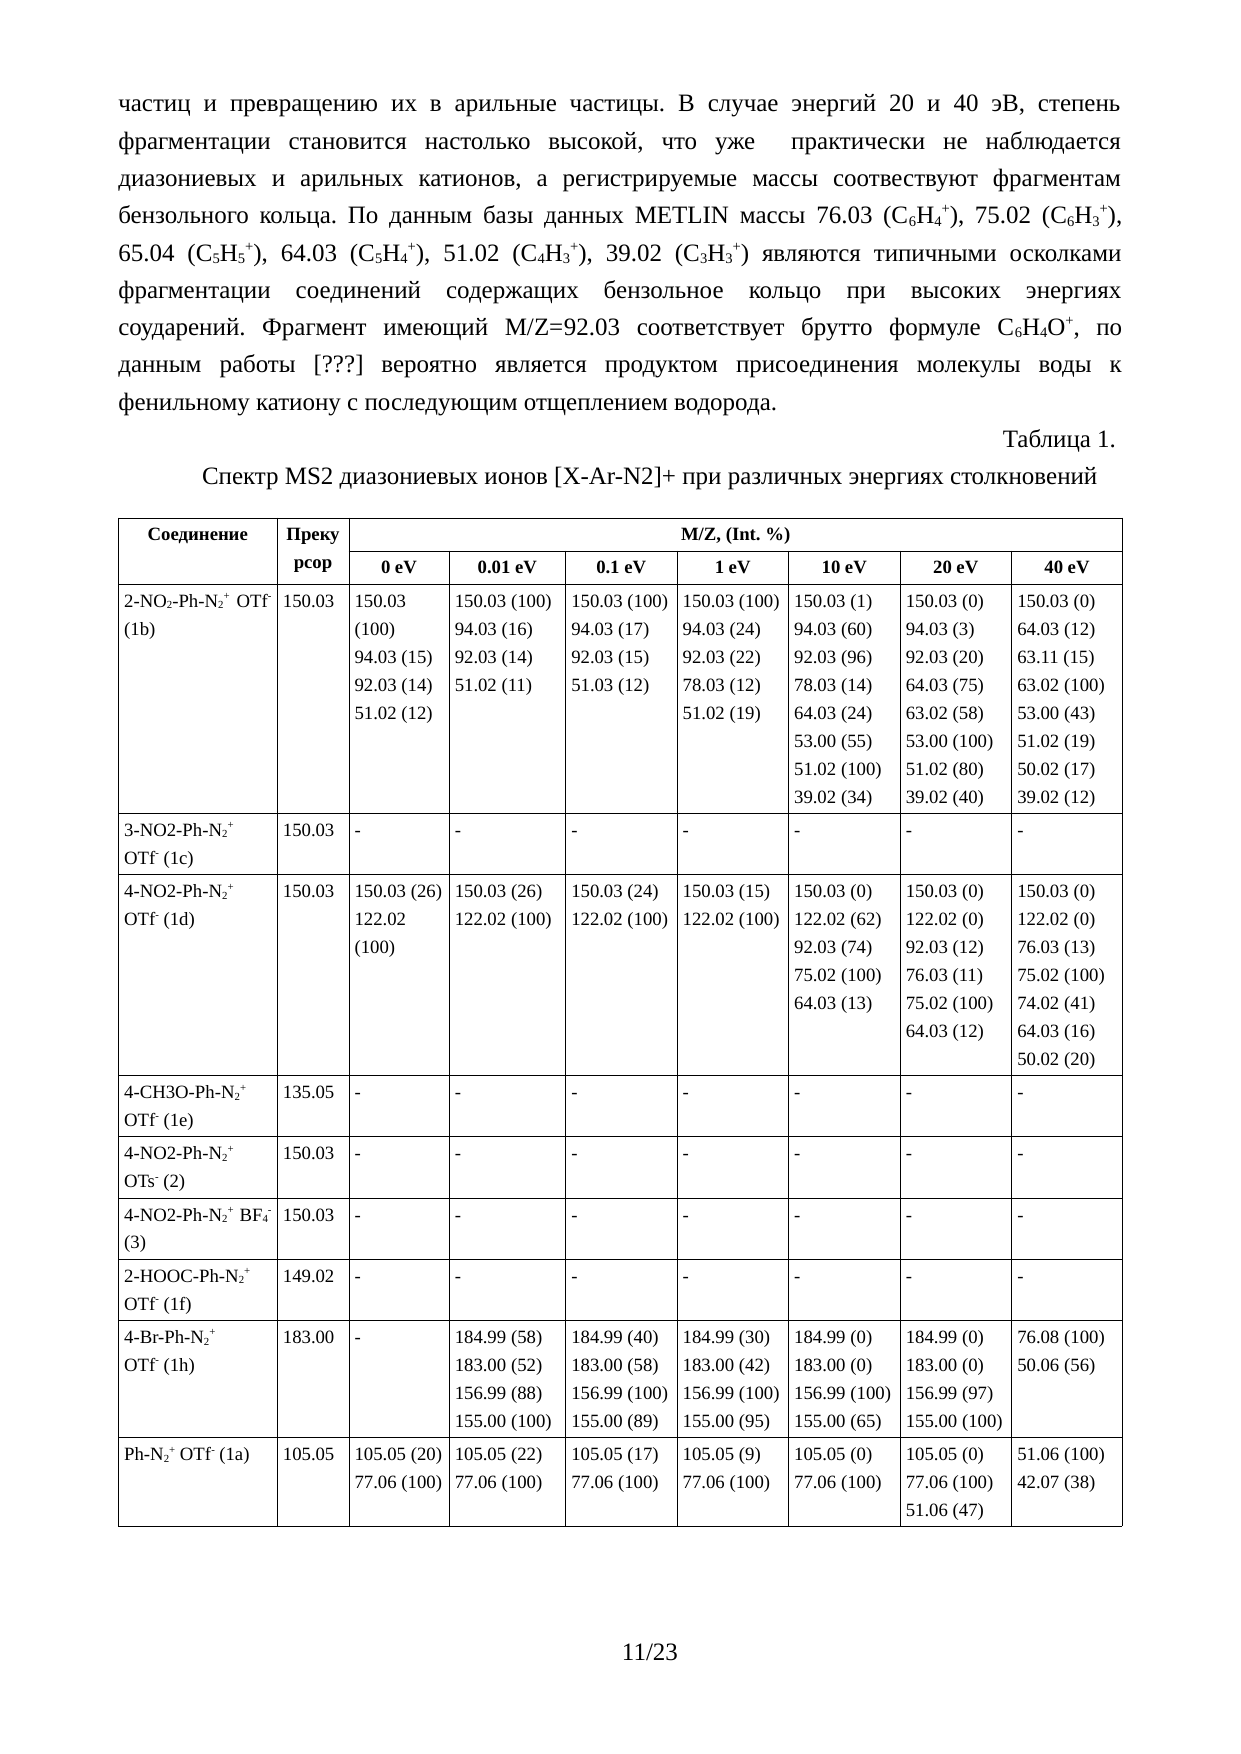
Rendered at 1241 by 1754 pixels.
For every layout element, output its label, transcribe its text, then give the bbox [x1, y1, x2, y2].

table_cell - [1012, 1076, 1122, 1136]
table_header Соединение [119, 519, 277, 584]
table_cell - [350, 814, 449, 874]
table_cell - [450, 814, 565, 874]
table_cell 0 eV [350, 552, 449, 584]
table_cell - [678, 1199, 788, 1259]
table_cell - [1012, 1199, 1122, 1259]
table_cell - [901, 1260, 1011, 1320]
table_cell 10 eV [789, 552, 900, 584]
table_cell - [678, 1260, 788, 1320]
table_cell - [789, 1137, 900, 1198]
table_cell 0.01 eV [450, 552, 565, 584]
table_cell 150.03 [278, 875, 349, 1075]
table_cell - [901, 814, 1011, 874]
text Спектр MS2 диазониевых ионов [X-Ar-N2]+ при различных энергиях столкновений [118, 461, 1122, 490]
table_cell 51.06 (100) 42.07 (38) [1012, 1438, 1122, 1526]
table_cell - [350, 1137, 449, 1198]
table_cell - [350, 1321, 449, 1437]
table_cell - [789, 1076, 900, 1136]
table_cell - [901, 1199, 1011, 1259]
table_cell - [566, 1137, 677, 1198]
table_cell 4-NO2-Ph-N2+ OTs- (2) [119, 1137, 277, 1198]
table_cell 2-NO2-Ph-N2+ OTf- (1b) [119, 585, 277, 813]
table_cell 184.99 (30) 183.00 (42) 156.99 (100) 155.00 (95) [678, 1321, 788, 1437]
table_cell 150.03 (1) 94.03 (60) 92.03 (96) 78.03 (14) 64.03 (24) 53.00 (55) 51.02 (100) 39.02 (34) [789, 585, 900, 813]
table_cell 4-Br-Ph-N2+ OTf- (1h) [119, 1321, 277, 1437]
table_cell - [350, 1199, 449, 1259]
table_cell - [450, 1199, 565, 1259]
table_cell - [350, 1260, 449, 1320]
table_cell - [678, 1137, 788, 1198]
table_cell 4-NO2-Ph-N2+ BF4- (3) [119, 1199, 277, 1259]
table_cell 105.05 (0) 77.06 (100) 51.06 (47) [901, 1438, 1011, 1526]
table_cell 20 eV [901, 552, 1011, 584]
table_cell 150.03 (0) 94.03 (3) 92.03 (20) 64.03 (75) 63.02 (58) 53.00 (100) 51.02 (80) 39.02 (40) [901, 585, 1011, 813]
table_cell 150.03 (0) 122.02 (0) 76.03 (13) 75.02 (100) 74.02 (41) 64.03 (16) 50.02 (20) [1012, 875, 1122, 1075]
table_cell 105.05 (17) 77.06 (100) [566, 1438, 677, 1526]
table_cell 3-NO2-Ph-N2+ OTf- (1c) [119, 814, 277, 874]
table_cell 150.03 (100) 94.03 (24) 92.03 (22) 78.03 (12) 51.02 (19) [678, 585, 788, 813]
table_cell - [901, 1076, 1011, 1136]
table_cell 105.05 (9) 77.06 (100) [678, 1438, 788, 1526]
table_cell 105.05 (22) 77.06 (100) [450, 1438, 565, 1526]
table_cell - [1012, 1137, 1122, 1198]
table_cell 150.03 (26) 122.02 (100) [450, 875, 565, 1075]
table_cell 105.05 [278, 1438, 349, 1526]
table_cell - [678, 814, 788, 874]
table_cell Ph-N2+ OTf- (1a) [119, 1438, 277, 1526]
table_cell 150.03 (100) 94.03 (16) 92.03 (14) 51.02 (11) [450, 585, 565, 813]
table_cell 40 eV [1012, 552, 1122, 584]
table_cell 105.05 (0) 77.06 (100) [789, 1438, 900, 1526]
text частиц и превращению их в арильные частицы. В случае энергий 20 и 40 эВ, степень фрагментации становится настолько высокой, что уже практически не наблюдается диазониевых и арильных катионов, а регистрируемые массы соотвествуют фрагментам бензольного кольца. По данным базы данных METLIN массы 76.03 (C6H4+), 75.02 (C6H3+), 65.04 (C5H5+), 64.03 (C5H4+), 51.02 (C4H3+), 39.02 (C3H3+) являются типичными осколками фрагментации соединений содержащих бензольное кольцо при высоких энергиях соударений. Фрагмент имеющий M/Z=92.03 соответствует брутто формуле C6H4O+, по данным работы [???] вероятно является продуктом присоединения молекулы воды к фенильному катиону с последующим отщеплением водорода. [118, 88, 1122, 416]
table_cell - [1012, 1260, 1122, 1320]
table_cell - [566, 1199, 677, 1259]
table_cell 150.03 [278, 585, 349, 813]
table_cell 184.99 (40) 183.00 (58) 156.99 (100) 155.00 (89) [566, 1321, 677, 1437]
table_cell 150.03 (26) 122.02 (100) [350, 875, 449, 1075]
table_cell 76.08 (100) 50.06 (56) [1012, 1321, 1122, 1437]
table_cell 105.05 (20) 77.06 (100) [350, 1438, 449, 1526]
table_cell 150.03 (0) 64.03 (12) 63.11 (15) 63.02 (100) 53.00 (43) 51.02 (19) 50.02 (17) 39.02 (12) [1012, 585, 1122, 813]
table_cell 184.99 (58) 183.00 (52) 156.99 (88) 155.00 (100) [450, 1321, 565, 1437]
table_cell 150.03 [278, 1137, 349, 1198]
table_cell 150.03 [278, 814, 349, 874]
table_cell 184.99 (0) 183.00 (0) 156.99 (97) 155.00 (100) [901, 1321, 1011, 1437]
table_cell 0.1 eV [566, 552, 677, 584]
table_cell - [789, 814, 900, 874]
table_cell - [450, 1260, 565, 1320]
table_cell - [901, 1137, 1011, 1198]
table_cell 150.03 (100) 94.03 (17) 92.03 (15) 51.03 (12) [566, 585, 677, 813]
table_cell - [1012, 814, 1122, 874]
table_cell - [566, 814, 677, 874]
table_cell - [789, 1199, 900, 1259]
table_cell - [350, 1076, 449, 1136]
table_cell 150.03 (24) 122.02 (100) [566, 875, 677, 1075]
table_cell 135.05 [278, 1076, 349, 1136]
table_cell 150.03 (0) 122.02 (0) 92.03 (12) 76.03 (11) 75.02 (100) 64.03 (12) [901, 875, 1011, 1075]
table_cell - [566, 1260, 677, 1320]
table_cell - [678, 1076, 788, 1136]
table_header Прекурсор [278, 519, 349, 584]
table_cell - [566, 1076, 677, 1136]
table_header M/Z, (Int. %) [350, 519, 1122, 551]
table_cell 149.02 [278, 1260, 349, 1320]
table_cell 150.03 (0) 122.02 (62) 92.03 (74) 75.02 (100) 64.03 (13) [789, 875, 900, 1075]
table_cell 150.03 [278, 1199, 349, 1259]
table_cell - [450, 1076, 565, 1136]
text Таблица 1. [118, 424, 1122, 453]
table_cell 150.03 (100) 94.03 (15) 92.03 (14) 51.02 (12) [350, 585, 449, 813]
table_cell 183.00 [278, 1321, 349, 1437]
table_cell 1 eV [678, 552, 788, 584]
table_cell 4-CH3O-Ph-N2+ OTf- (1e) [119, 1076, 277, 1136]
table_cell - [450, 1137, 565, 1198]
table_cell - [789, 1260, 900, 1320]
table_cell 150.03 (15) 122.02 (100) [678, 875, 788, 1075]
table_cell 2-HOOC-Ph-N2+ OTf- (1f) [119, 1260, 277, 1320]
table_cell 184.99 (0) 183.00 (0) 156.99 (100) 155.00 (65) [789, 1321, 900, 1437]
table_cell 4-NO2-Ph-N2+ OTf- (1d) [119, 875, 277, 1075]
